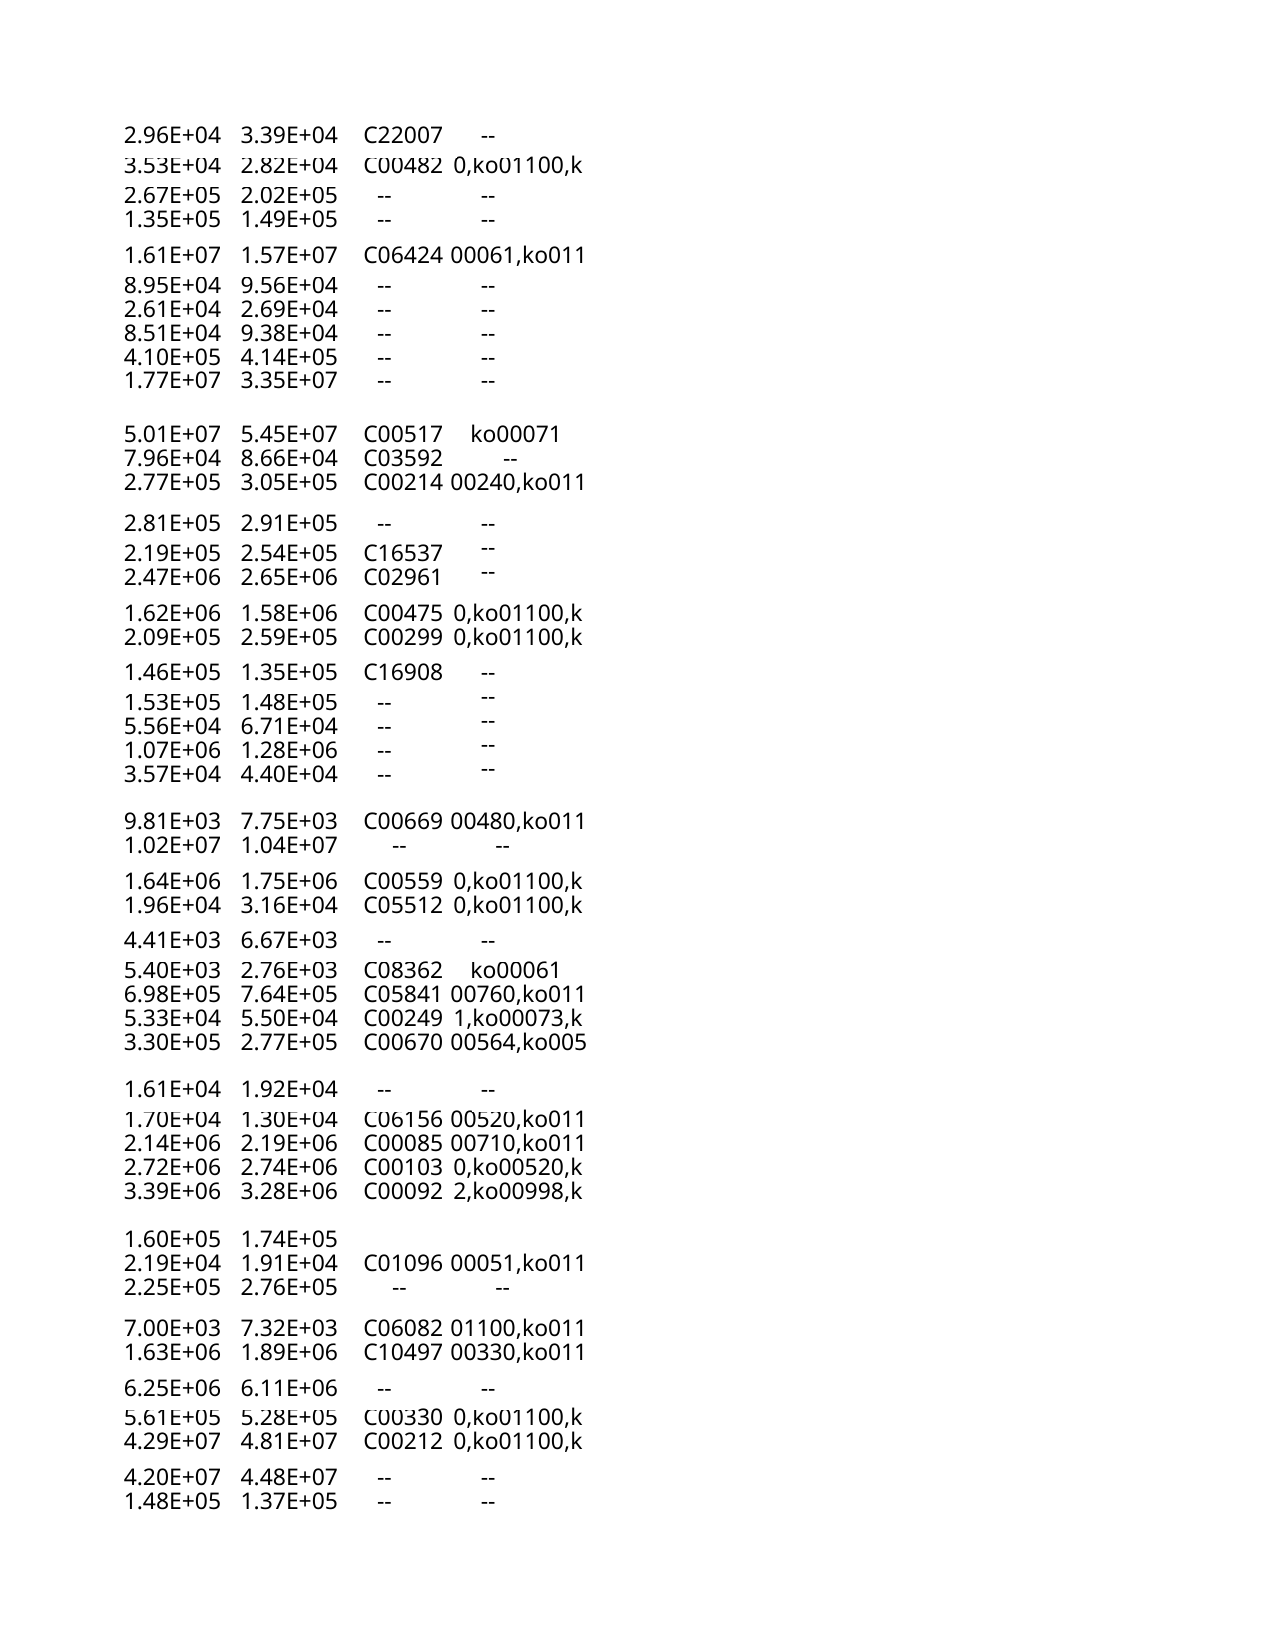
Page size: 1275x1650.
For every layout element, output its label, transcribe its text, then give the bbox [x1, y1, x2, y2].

text 7.96E+04 8.66E+04 C03592 -- [123, 447, 594, 471]
text 2.81E+05 2.91E+05 [123, 512, 340, 533]
text -- [377, 930, 409, 954]
text 1.61E+04 1.92E+04 [123, 1079, 340, 1103]
text 1.53E+05 1.48E+05 [123, 694, 340, 715]
text 3.53E+04 2.82E+04 C00482 0,ko01100,k [123, 154, 591, 178]
text -- [377, 346, 409, 370]
text 2.25E+05 2.76E+05 -- -- [123, 1276, 594, 1300]
text -- [481, 560, 512, 584]
text -- [377, 322, 409, 346]
text 1.60E+05 1.74E+05 [123, 1228, 594, 1252]
text 1.64E+06 1.75E+06 C00559 0,ko01100,k [123, 870, 591, 894]
text 9.81E+03 7.75E+03 C00669 00480,ko011 [123, 810, 594, 834]
text -- [481, 512, 512, 536]
text 7.00E+03 7.32E+03 C06082 01100,ko011 [123, 1317, 594, 1341]
text -- [481, 733, 512, 757]
text 2.19E+04 1.91E+04 C01096 00051,ko011 [123, 1252, 594, 1276]
text -- [481, 930, 512, 954]
text -- [481, 1079, 512, 1103]
text 3.30E+05 2.77E+05 C00670 00564,ko005 [123, 1031, 594, 1055]
text -- [377, 187, 409, 208]
text 1.62E+06 1.58E+06 C00475 0,ko01100,k [123, 602, 591, 626]
text 4.10E+05 4.14E+05 [123, 346, 340, 370]
text 4.20E+07 4.48E+07 [123, 1466, 340, 1490]
text 5.33E+04 5.50E+04 C00249 1,ko00073,k [123, 1007, 594, 1031]
text -- [377, 370, 409, 394]
text 8.95E+04 9.56E+04 [123, 277, 340, 298]
text -- [377, 1466, 409, 1490]
text -- [481, 370, 512, 394]
text 3.39E+06 3.28E+06 C00092 2,ko00998,k [123, 1180, 594, 1204]
text 1.02E+07 1.04E+07 -- -- [123, 834, 594, 858]
text 2.14E+06 2.19E+06 C00085 00710,ko011 [123, 1132, 594, 1156]
text 1.61E+07 1.57E+07 C06424 00061,ko011 [123, 244, 594, 268]
text 1.96E+04 3.16E+04 C05512 0,ko01100,k [123, 894, 591, 918]
text -- [377, 763, 409, 787]
text 2.72E+06 2.74E+06 C00103 0,ko00520,k [123, 1156, 594, 1180]
text 1.35E+05 1.49E+05 [123, 208, 340, 232]
text 2.19E+05 2.54E+05 C16537 [123, 542, 448, 566]
text 5.56E+04 6.71E+04 [123, 715, 340, 739]
text 1.63E+06 1.89E+06 C10497 00330,ko011 [123, 1341, 594, 1365]
text -- [481, 187, 512, 208]
text 1.70E+04 1.30E+04 C06156 00520,ko011 [123, 1108, 594, 1132]
text 2.61E+04 2.69E+04 [123, 298, 340, 322]
text -- [481, 298, 512, 322]
text -- [377, 694, 409, 715]
text 6.25E+06 6.11E+06 [123, 1377, 340, 1401]
text -- [377, 1490, 409, 1514]
text -- [481, 1490, 512, 1514]
text -- [481, 125, 512, 149]
text 4.41E+03 6.67E+03 [123, 930, 340, 954]
text 5.01E+07 5.45E+07 C00517 ko00071 [123, 423, 594, 447]
text 2.67E+05 2.02E+05 [123, 187, 340, 208]
text 1.07E+06 1.28E+06 [123, 739, 340, 763]
text -- [481, 277, 512, 298]
text 2.09E+05 2.59E+05 C00299 0,ko01100,k [123, 626, 591, 650]
text -- [481, 1377, 512, 1401]
text -- [481, 685, 512, 709]
text 2.47E+06 2.65E+06 C02961 [123, 566, 448, 590]
text -- [377, 277, 409, 298]
text 1.77E+07 3.35E+07 [123, 370, 340, 394]
text -- [377, 512, 409, 533]
text 5.61E+05 5.28E+05 C00330 0,ko01100,k [123, 1407, 591, 1431]
text 6.98E+05 7.64E+05 C05841 00760,ko011 [123, 983, 594, 1007]
text -- [481, 1466, 512, 1490]
text 2.77E+05 3.05E+05 C00214 00240,ko011 [123, 471, 594, 495]
text -- [481, 322, 512, 346]
text -- [377, 298, 409, 322]
text 8.51E+04 9.38E+04 [123, 322, 340, 346]
text -- [377, 739, 409, 763]
text 5.40E+03 2.76E+03 C08362 ko00061 [123, 959, 594, 983]
text -- [481, 661, 512, 685]
text 4.29E+07 4.81E+07 C00212 0,ko01100,k [123, 1431, 591, 1454]
text -- [481, 536, 512, 560]
text 3.57E+04 4.40E+04 [123, 763, 340, 787]
text -- [377, 1377, 409, 1401]
text -- [377, 715, 409, 739]
text -- [377, 208, 409, 232]
text 2.96E+04 3.39E+04 C22007 [123, 125, 448, 149]
text 1.46E+05 1.35E+05 C16908 [123, 661, 448, 685]
text -- [481, 757, 512, 781]
text 1.48E+05 1.37E+05 [123, 1490, 340, 1514]
text -- [481, 346, 512, 370]
text -- [481, 709, 512, 733]
text -- [377, 1079, 409, 1103]
text -- [481, 208, 512, 232]
